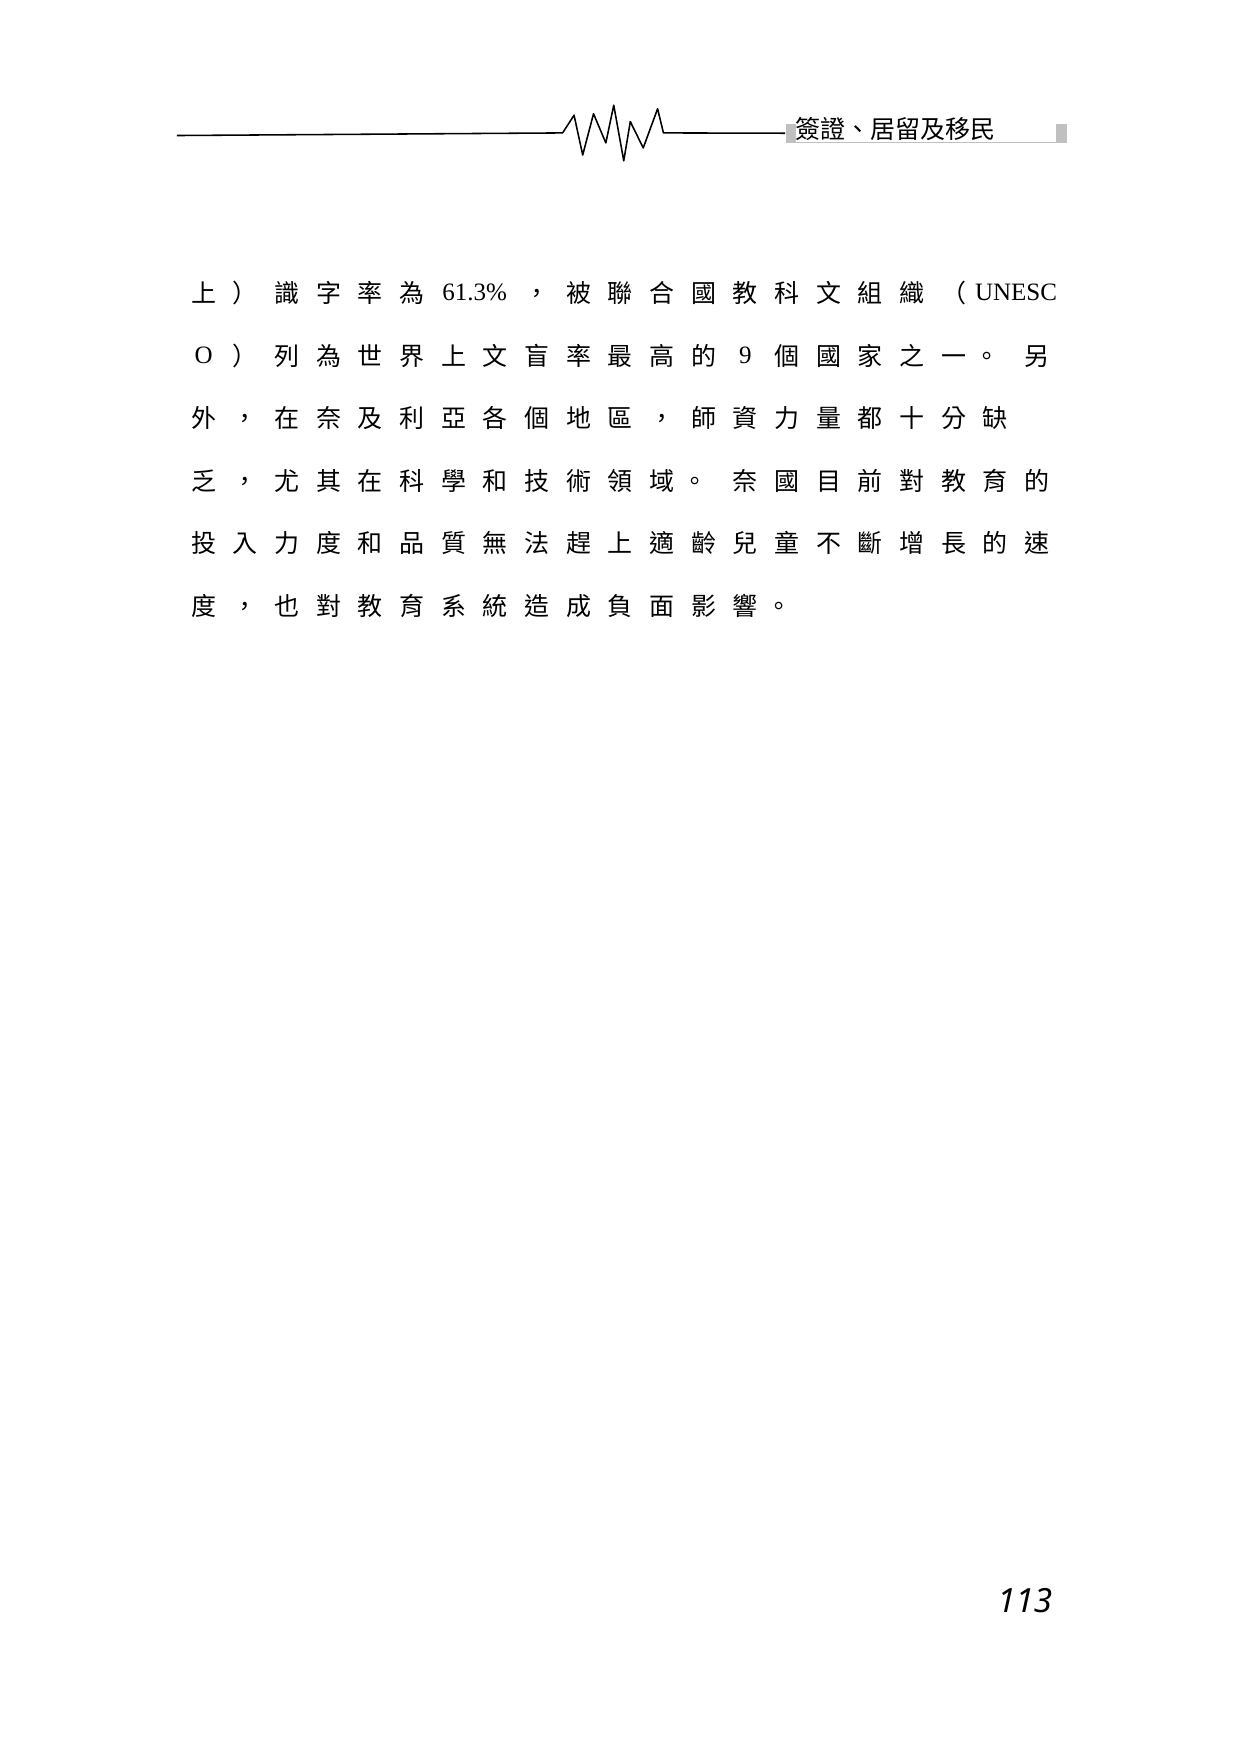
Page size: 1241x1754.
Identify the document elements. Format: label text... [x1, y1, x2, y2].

text 上）識字率為61.3%，被聯合國教科文組織（UNESCO）列為世界上文盲率最高的9個國家之一。另外，在奈及利亞各個地區，師資力量都十分缺乏，尤其在科學和技術領域。奈國目前對教育的投入力度和品質無法趕上適齡兒童不斷增長的速度，也對教育系統造成負面影響。 [183, 250, 1058, 625]
